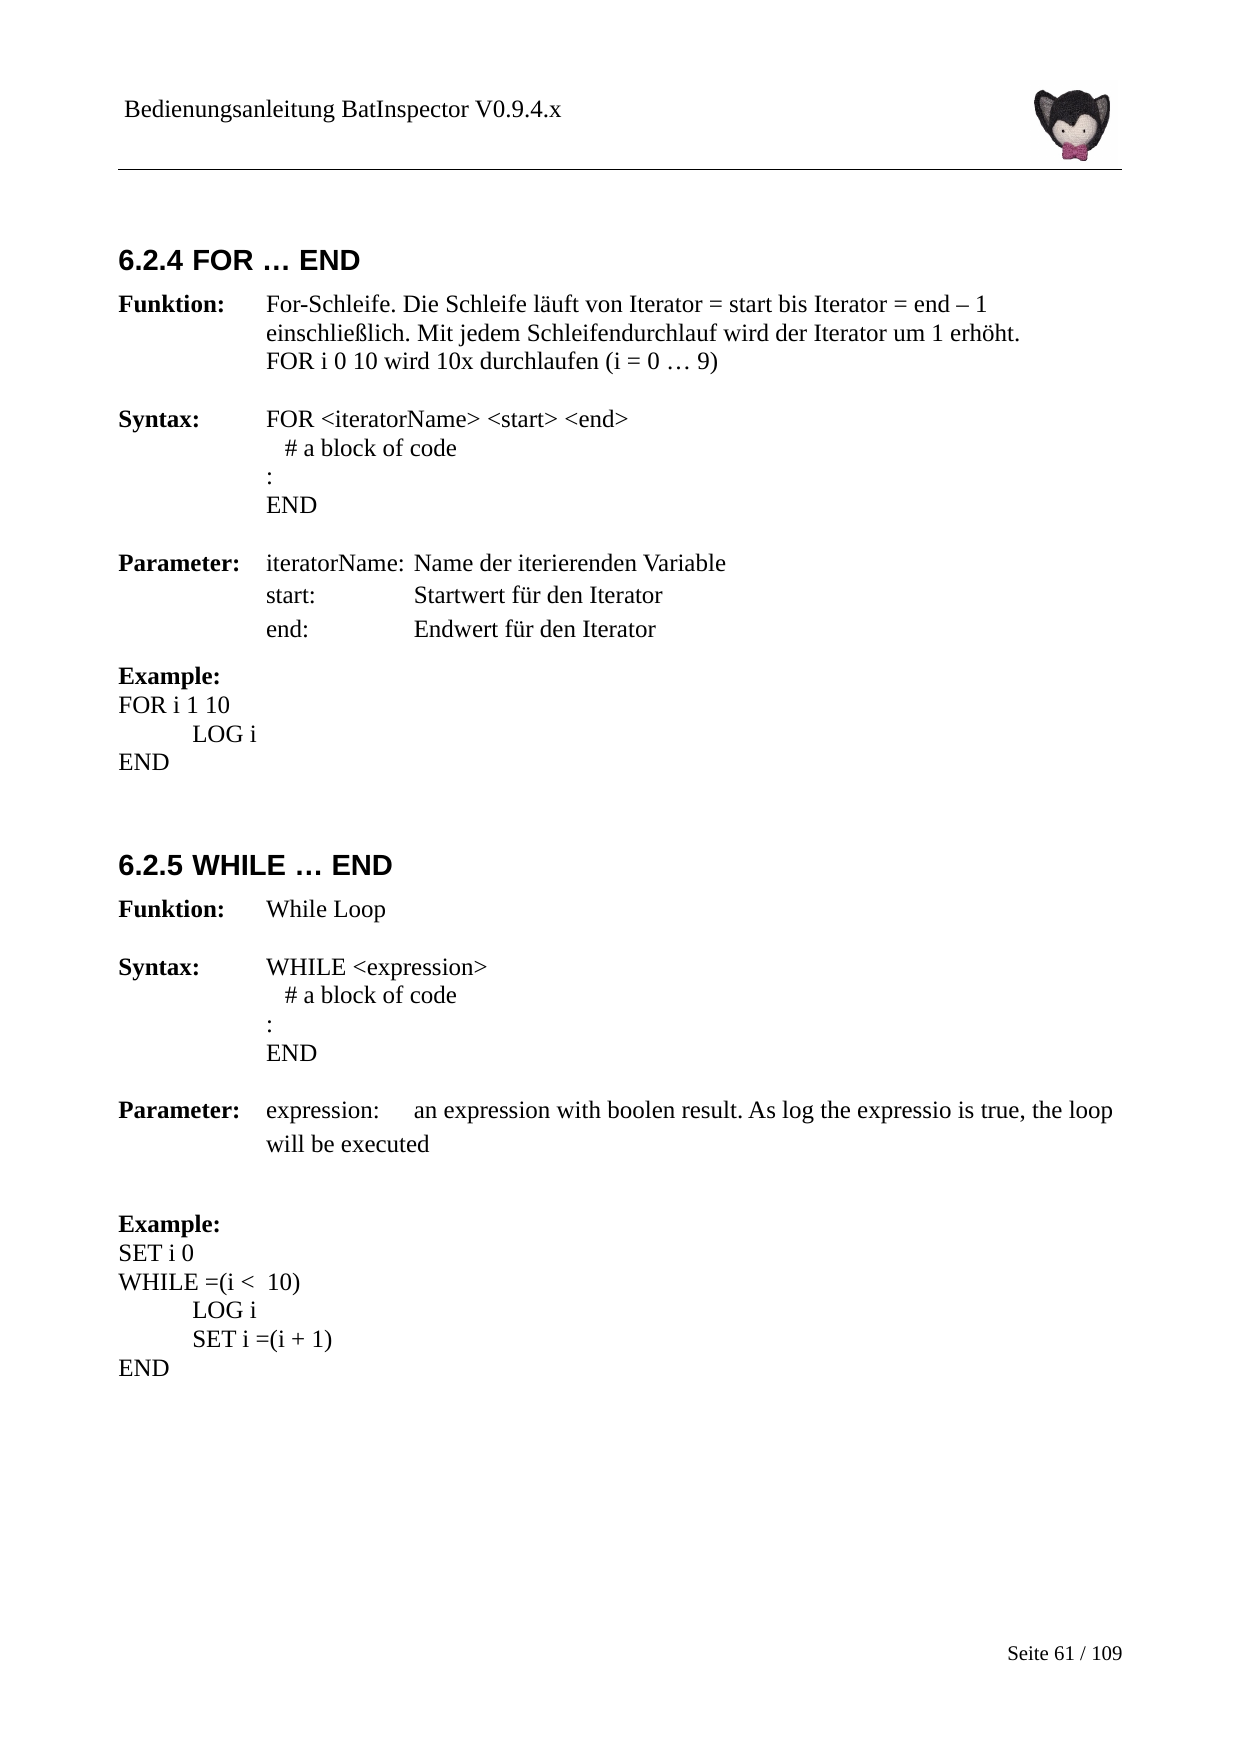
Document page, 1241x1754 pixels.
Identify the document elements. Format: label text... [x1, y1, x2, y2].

text SET i =(i + 1) [118, 1324, 1122, 1353]
text : [118, 1009, 1122, 1038]
subtitle WHILE … END [118, 848, 1122, 882]
picture [1030, 80, 1119, 169]
text SET i 0 [118, 1238, 1122, 1267]
text Syntax: WHILE <expression> [118, 952, 1122, 981]
text Example: [118, 661, 1122, 690]
text # a block of code [118, 433, 1122, 461]
text Funktion: While Loop [118, 894, 1122, 923]
text Syntax: FOR <iteratorName> <start> <end> [118, 404, 1122, 433]
text END [118, 747, 1122, 776]
text Funktion: For-Schleife. Die Schleife läuft von Iterator = start bis Iterator = end – 1 einschließlich. Mit jedem Schleifendurchlauf wird der Iterator um 1 erhöht. FOR i 0 10 wird 10x durchlaufen (i = 0 … 9) [118, 289, 1122, 375]
text # a block of code [118, 981, 1122, 1009]
text WHILE =(i < 10) [118, 1267, 1122, 1296]
text : [118, 461, 1122, 490]
text LOG i [118, 1296, 1122, 1324]
text END [118, 1038, 1122, 1067]
text END [118, 490, 1122, 519]
text END [118, 1353, 1122, 1382]
text Parameter: iteratorName: Name der iterierenden Variable start: Startwert für den Iterator end: Endwert für den Iterator [118, 548, 1122, 642]
text FOR i 1 10 [118, 690, 1122, 719]
text Example: [118, 1209, 1122, 1238]
text LOG i [118, 719, 1122, 747]
subtitle FOR … END [118, 243, 1122, 276]
text Parameter: expression: an expression with boolen result. As log the expressio is true, the loop will be executed [118, 1096, 1122, 1190]
